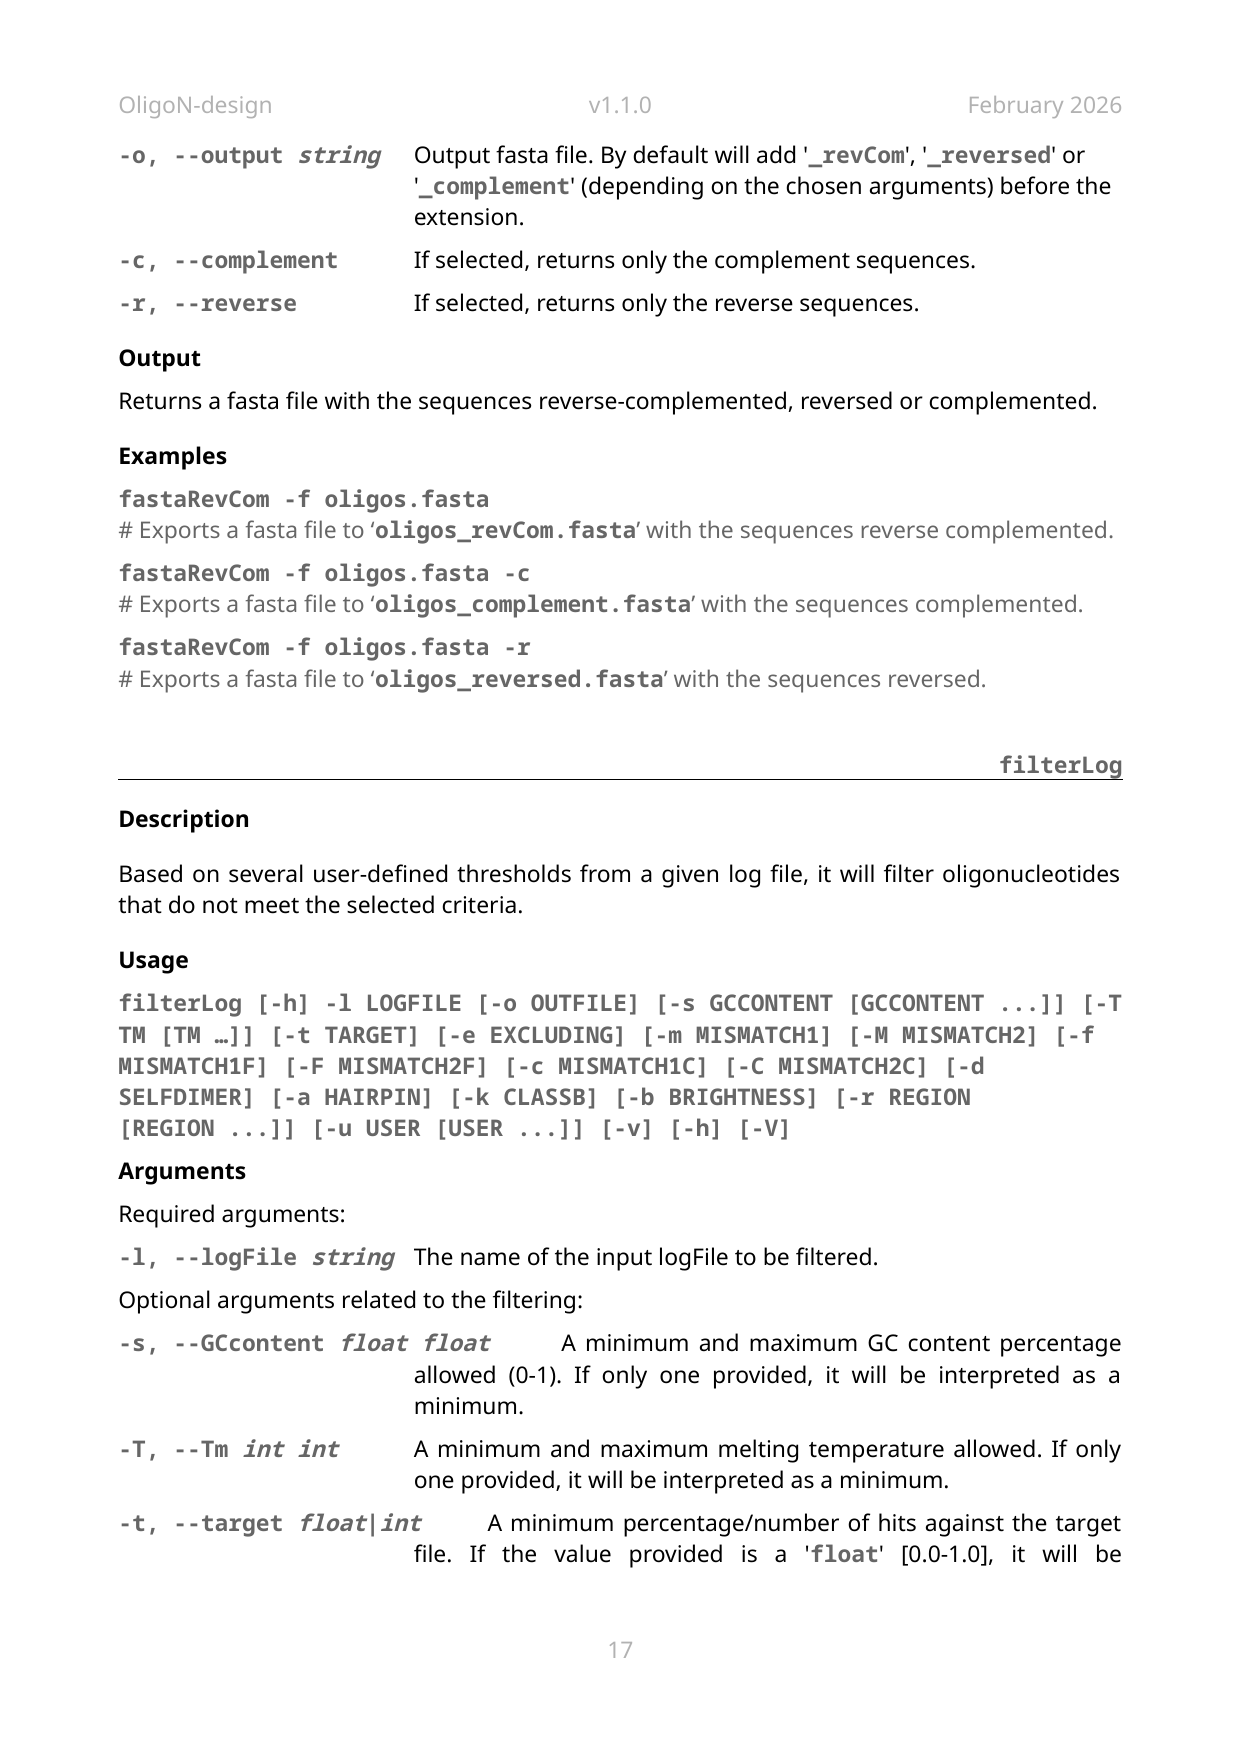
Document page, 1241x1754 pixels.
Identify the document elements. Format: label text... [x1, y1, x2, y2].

text -r, --reverse If selected, returns only the reverse sequences. [118, 287, 1122, 318]
text -s, --GCcontent float float A minimum and maximum GC content percentage allowed (0-1). If only one provided, it will be interpreted as a minimum. [118, 1327, 1122, 1421]
text Examples [118, 440, 1122, 471]
text -T, --Tm int int A minimum and maximum melting temperature allowed. If only one provided, it will be interpreted as a minimum. [118, 1433, 1122, 1495]
text filterLog [118, 749, 1122, 779]
text Based on several user-defined thresholds from a given log file, it will filter oligonucleotides that do not meet the selected criteria. [118, 858, 1122, 921]
text -l, --logFile string The name of the input logFile to be filtered. [118, 1241, 1122, 1273]
text fastaRevCom -f oligos.fasta -r [118, 631, 1122, 663]
text # Exports a fasta file to ‘oligos_reversed.fasta’ with the sequences reversed. [118, 663, 1122, 694]
text Returns a fasta file with the sequences reverse-complemented, reversed or complemented. [118, 385, 1122, 416]
text Optional arguments related to the filtering: [118, 1284, 1122, 1316]
text Description [118, 803, 1122, 835]
text -o, --output string Output fasta file. By default will add '_revCom', '_reversed' or '_complement' (depending on the chosen arguments) before the extension. [118, 139, 1122, 232]
text # Exports a fasta file to ‘oligos_revCom.fasta’ with the sequences reverse complemented. [118, 514, 1122, 545]
text Arguments [118, 1155, 1122, 1187]
text Usage [118, 944, 1122, 976]
text fastaRevCom -f oligos.fasta [118, 483, 1122, 514]
text -t, --target float|int A minimum percentage/number of hits against the target file. If the value provided is a 'float' [0.0-1.0], it will be [118, 1507, 1122, 1570]
text # Exports a fasta file to ‘oligos_complement.fasta’ with the sequences complemented. [118, 588, 1122, 619]
text -c, --complement If selected, returns only the complement sequences. [118, 244, 1122, 275]
text filterLog [-h] -l LOGFILE [-o OUTFILE] [-s GCCONTENT [GCCONTENT ...]] [-T TM [TM …]] [-t TARGET] [-e EXCLUDING] [-m MISMATCH1] [-M MISMATCH2] [-f MISMATCH1F] [-F MISMATCH2F] [-c MISMATCH1C] [-C MISMATCH2C] [-d SELFDIMER] [-a HAIRPIN] [-k CLASSB] [-b BRIGHTNESS] [-r REGION [REGION ...]] [-u USER [USER ...]] [-v] [-h] [-V] [118, 987, 1122, 1143]
text fastaRevCom -f oligos.fasta -c [118, 557, 1122, 588]
text Output [118, 342, 1122, 373]
text Required arguments: [118, 1198, 1122, 1229]
